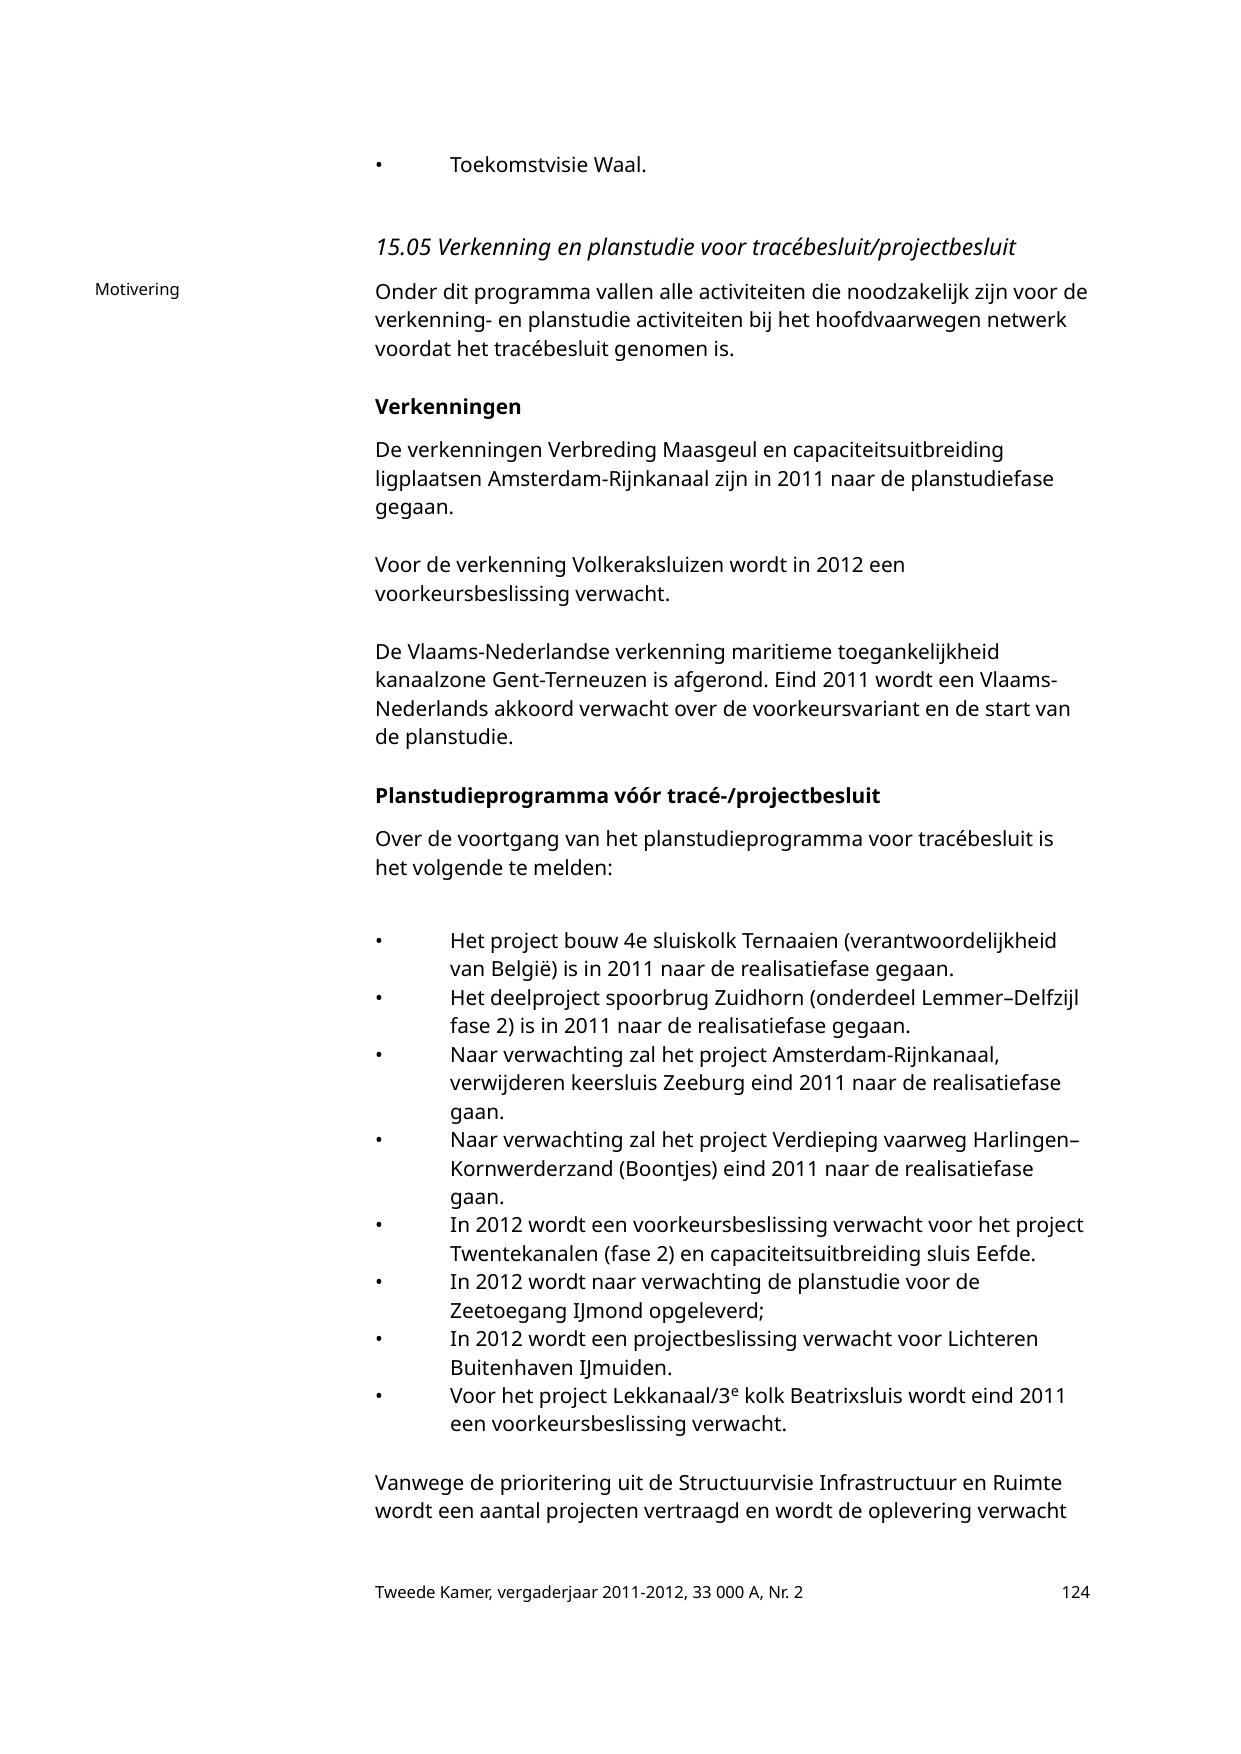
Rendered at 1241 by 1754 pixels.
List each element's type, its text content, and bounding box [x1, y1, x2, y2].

list Naar verwachting zal het project Verdieping vaarweg Harlingen–Kornwerderzand (Boontjes) eind 2011 naar de realisatiefase gaan. [375, 1125, 1090, 1211]
list In 2012 wordt een projectbeslissing verwacht voor Lichteren Buitenhaven IJmuiden. [375, 1324, 1090, 1381]
text De Vlaams-Nederlandse verkenning maritieme toegankelijkheid kanaalzone Gent-Terneuzen is afgerond. Eind 2011 wordt een Vlaams-Nederlands akkoord verwacht over de voorkeursvariant en de start van de planstudie. [375, 637, 1090, 751]
text Motivering [94, 277, 328, 300]
list Toekomstvisie Waal. [375, 150, 1090, 178]
text Onder dit programma vallen alle activiteiten die noodzakelijk zijn voor de verkenning- en planstudie activiteiten bij het hoofdvaarwegen netwerk voordat het tracébesluit genomen is. [375, 277, 1090, 362]
list Naar verwachting zal het project Amsterdam-Rijnkanaal, verwijderen keersluis Zeeburg eind 2011 naar de realisatiefase gaan. [375, 1040, 1090, 1125]
text Verkenningen [375, 392, 1090, 420]
list In 2012 wordt naar verwachting de planstudie voor de Zeetoegang IJmond opgeleverd; [375, 1267, 1090, 1324]
list Het deelproject spoorbrug Zuidhorn (onderdeel Lemmer–Delfzijl fase 2) is in 2011 naar de realisatiefase gegaan. [375, 983, 1090, 1040]
list Het project bouw 4e sluiskolk Ternaaien (verantwoordelijkheid van België) is in 2011 naar de realisatiefase gegaan. [375, 926, 1090, 983]
text Voor de verkenning Volkeraksluizen wordt in 2012 een voorkeursbeslissing verwacht. [375, 550, 1090, 607]
list Voor het project Lekkanaal/3e kolk Beatrixsluis wordt eind 2011 een voorkeursbeslissing verwacht. [375, 1381, 1090, 1438]
text De verkenningen Verbreding Maasgeul en capaciteitsuitbreiding ligplaatsen Amsterdam-Rijnkanaal zijn in 2011 naar de planstudiefase gegaan. [375, 435, 1090, 521]
text Over de voortgang van het planstudieprogramma voor tracébesluit is het volgende te melden: [375, 824, 1090, 881]
text Planstudieprogramma vóór tracé-/projectbesluit [375, 781, 1090, 809]
list In 2012 wordt een voorkeursbeslissing verwacht voor het project Twentekanalen (fase 2) en capaciteitsuitbreiding sluis Eefde. [375, 1211, 1090, 1267]
subtitle 15.05 Verkenning en planstudie voor tracébesluit/projectbesluit [375, 231, 1090, 262]
text Vanwege de prioritering uit de Structuurvisie Infrastructuur en Ruimte wordt een aantal projecten vertraagd en wordt de oplevering verwacht [375, 1468, 1090, 1525]
